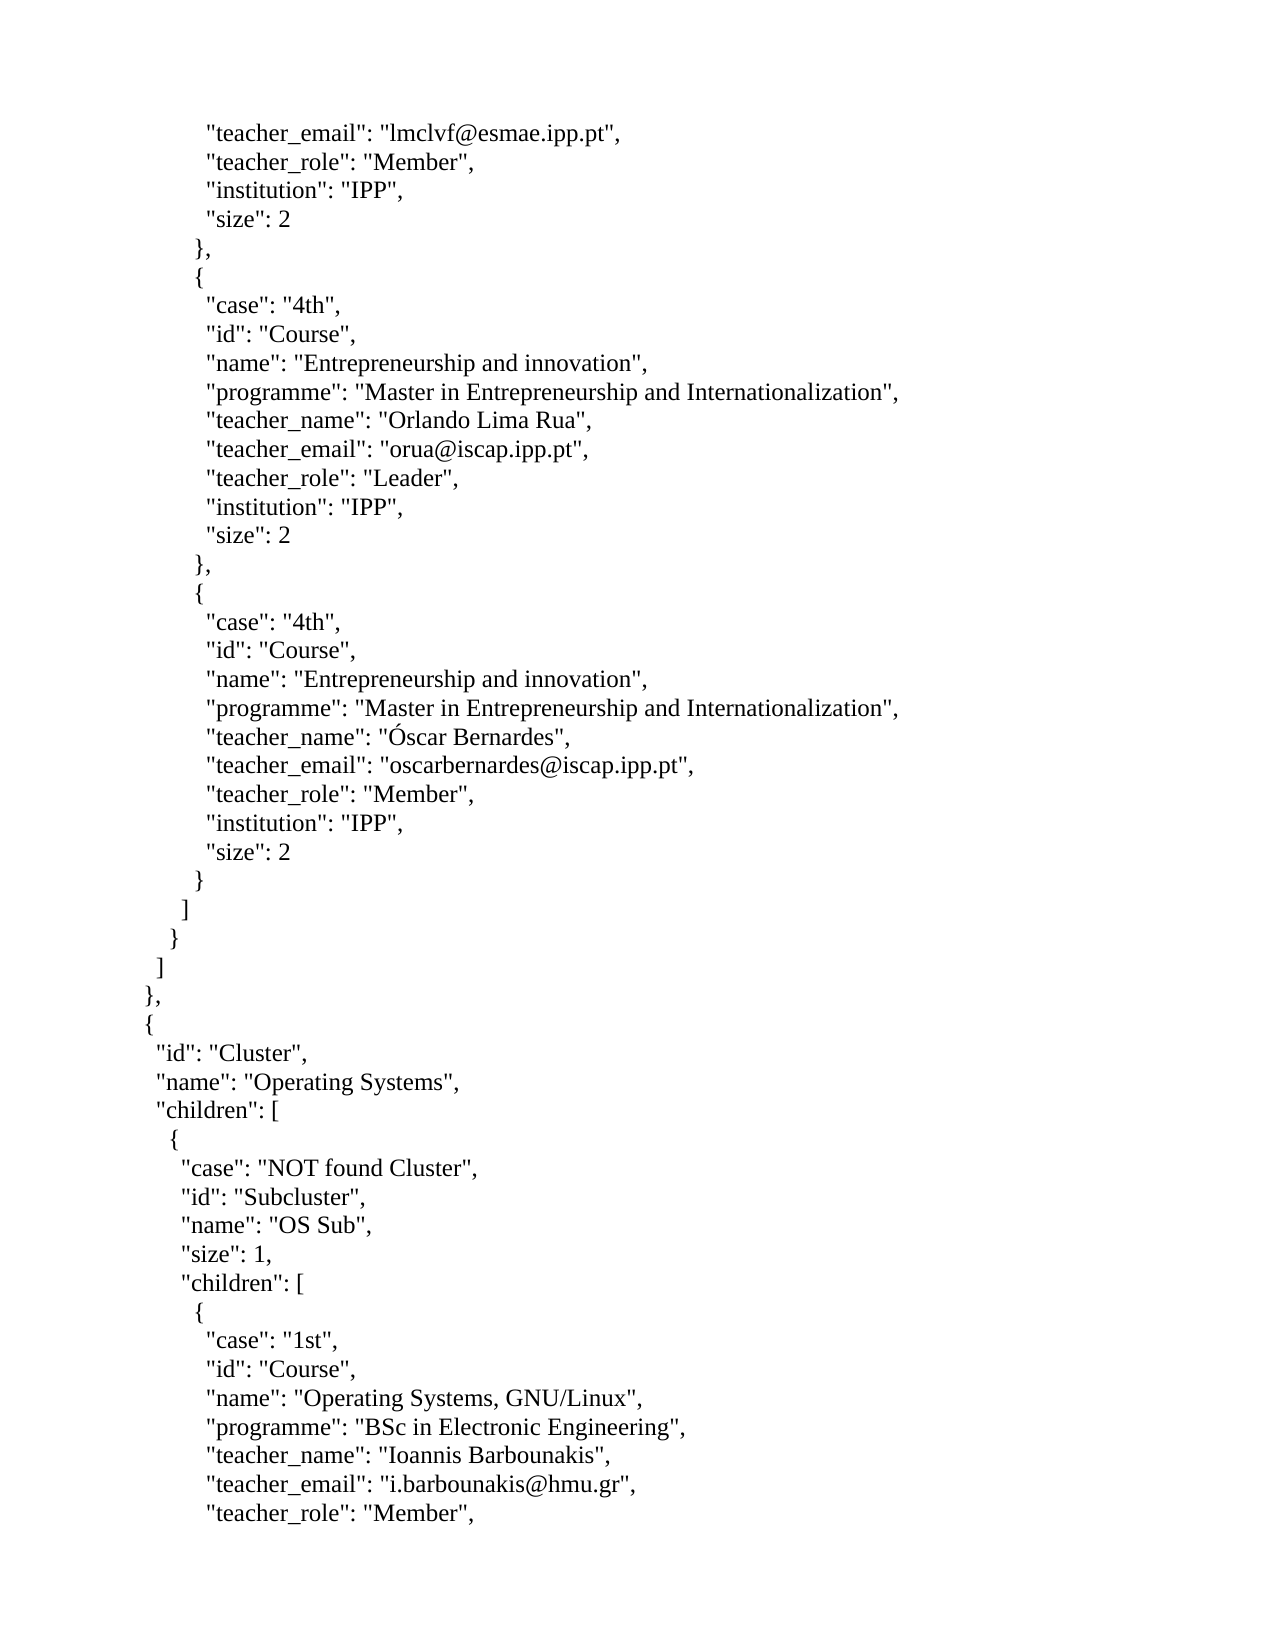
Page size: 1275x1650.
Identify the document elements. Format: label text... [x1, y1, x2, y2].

text "teacher_role": "Member", [118, 1498, 1157, 1527]
text "size": 2 [118, 204, 1157, 233]
text "name": "OS Sub", [118, 1211, 1157, 1239]
text "teacher_email": "lmclvf@esmae.ipp.pt", [118, 118, 1157, 147]
text { [118, 1297, 1157, 1326]
text "children": [ [118, 1096, 1157, 1124]
text "institution": "IPP", [118, 176, 1157, 204]
text }, [118, 549, 1157, 578]
text } [118, 866, 1157, 894]
text "teacher_email": "oscarbernardes@iscap.ipp.pt", [118, 751, 1157, 779]
text "id": "Cluster", [118, 1038, 1157, 1067]
text "id": "Course", [118, 319, 1157, 348]
text "teacher_email": "orua@iscap.ipp.pt", [118, 434, 1157, 463]
text } [118, 923, 1157, 952]
text }, [118, 233, 1157, 262]
text "case": "4th", [118, 607, 1157, 636]
text "teacher_role": "Leader", [118, 463, 1157, 492]
text { [118, 578, 1157, 607]
text "teacher_name": "Orlando Lima Rua", [118, 406, 1157, 434]
text "name": "Entrepreneurship and innovation", [118, 664, 1157, 693]
text "institution": "IPP", [118, 808, 1157, 837]
text ] [118, 952, 1157, 981]
text "institution": "IPP", [118, 492, 1157, 521]
text ] [118, 894, 1157, 923]
text "name": "Operating Systems, GNU/Linux", [118, 1383, 1157, 1412]
text "teacher_role": "Member", [118, 779, 1157, 808]
text "teacher_name": "Ioannis Barbounakis", [118, 1441, 1157, 1469]
text { [118, 1124, 1157, 1153]
text "id": "Course", [118, 636, 1157, 664]
text "size": 2 [118, 837, 1157, 866]
text "name": "Entrepreneurship and innovation", [118, 348, 1157, 377]
text "name": "Operating Systems", [118, 1067, 1157, 1096]
text "size": 1, [118, 1239, 1157, 1268]
text "programme": "Master in Entrepreneurship and Internationalization", [118, 693, 1157, 722]
text "teacher_email": "i.barbounakis@hmu.gr", [118, 1469, 1157, 1498]
text "case": "NOT found Cluster", [118, 1153, 1157, 1182]
text "case": "4th", [118, 291, 1157, 319]
text "id": "Course", [118, 1354, 1157, 1383]
text "id": "Subcluster", [118, 1182, 1157, 1211]
text "programme": "Master in Entrepreneurship and Internationalization", [118, 377, 1157, 406]
text "size": 2 [118, 521, 1157, 549]
text { [118, 1009, 1157, 1038]
text { [118, 262, 1157, 291]
text "children": [ [118, 1268, 1157, 1297]
text "teacher_role": "Member", [118, 147, 1157, 176]
text "teacher_name": "Óscar Bernardes", [118, 722, 1157, 751]
text "case": "1st", [118, 1326, 1157, 1354]
text "programme": "BSc in Electronic Engineering", [118, 1412, 1157, 1441]
text }, [118, 981, 1157, 1009]
